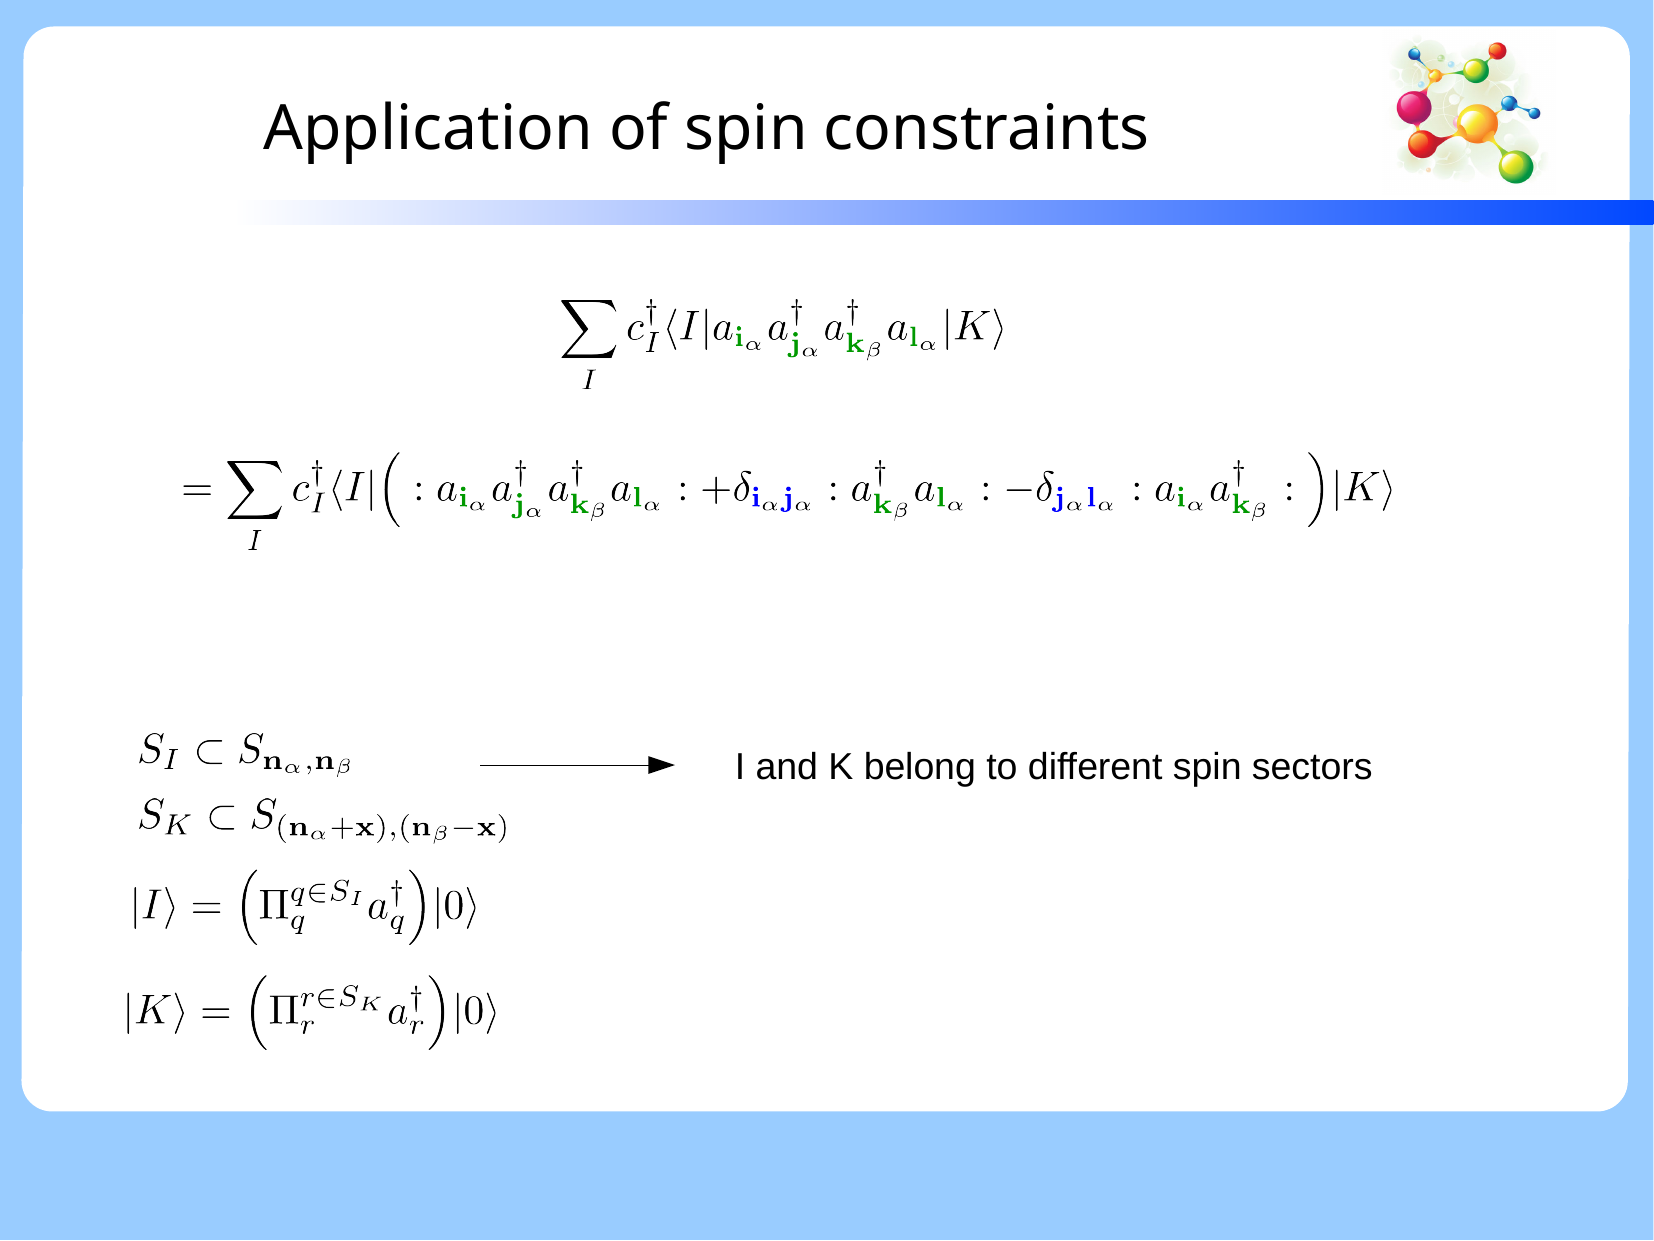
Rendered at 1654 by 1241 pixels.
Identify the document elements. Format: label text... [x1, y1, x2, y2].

title Application of spin constraints [82, 49, 1332, 201]
text_box I and K belong to different spin sectors [720, 738, 1501, 796]
picture [139, 733, 350, 777]
picture [127, 975, 496, 1050]
picture [183, 452, 1392, 550]
picture [134, 869, 476, 945]
picture [139, 798, 506, 844]
picture [561, 299, 1003, 389]
picture [1382, 29, 1556, 195]
table_cell [873, 201, 877, 224]
table_cell [956, 201, 961, 224]
